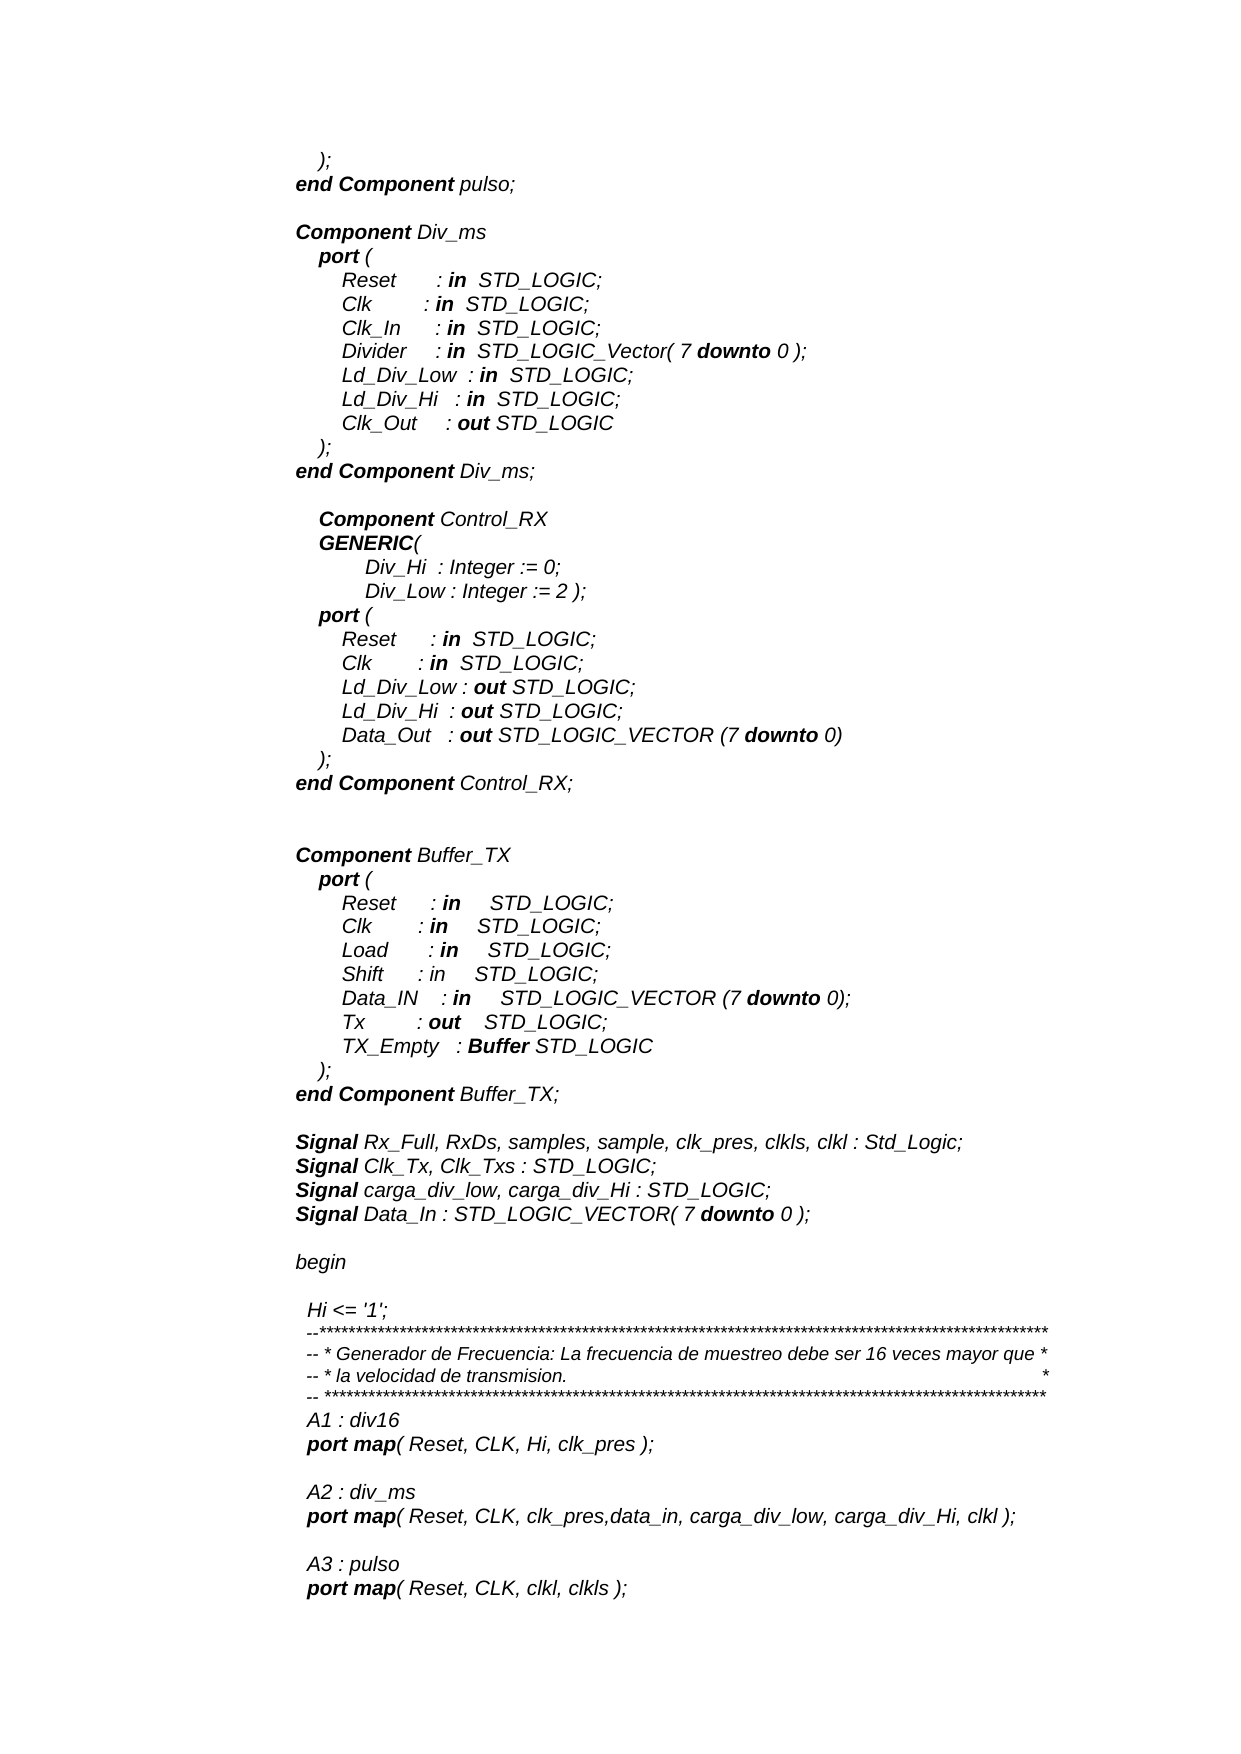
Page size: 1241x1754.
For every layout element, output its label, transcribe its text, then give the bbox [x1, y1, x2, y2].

text Component Buffer_TX [295, 842, 1063, 866]
text ); [295, 747, 1063, 771]
text Ld_Div_Low : out STD_LOGIC; [295, 675, 1063, 699]
text port map( Reset, CLK, clk_pres,data_in, carga_div_low, carga_div_Hi, clkl ); [295, 1504, 1063, 1528]
text Clk : in STD_LOGIC; [295, 651, 1063, 675]
text Load : in STD_LOGIC; [295, 938, 1063, 962]
text end Component Div_ms; [295, 459, 1063, 483]
text Clk : in STD_LOGIC; [295, 914, 1063, 938]
text Component Control_RX [295, 507, 1063, 531]
text Component Div_ms [295, 219, 1063, 243]
text Signal carga_div_low, carga_div_Hi : STD_LOGIC; [295, 1178, 1063, 1202]
text TX_Empty : Buffer STD_LOGIC [295, 1034, 1063, 1058]
text -- * Generador de Frecuencia: La frecuencia de muestreo debe ser 16 veces mayor que * [295, 1343, 1063, 1365]
text Ld_Div_Low : in STD_LOGIC; [295, 363, 1063, 387]
text ); [295, 148, 1063, 172]
text -- * la velocidad de transmision. * [295, 1365, 1063, 1386]
text A1 : div16 [295, 1408, 1063, 1432]
text end Component Control_RX; [295, 771, 1063, 794]
text Reset : in STD_LOGIC; [295, 627, 1063, 651]
text Ld_Div_Hi : out STD_LOGIC; [295, 699, 1063, 723]
text port ( [295, 866, 1063, 890]
text Div_Low : Integer := 2 ); [295, 579, 1063, 603]
text begin [295, 1250, 1063, 1274]
text Clk_Out : out STD_LOGIC [295, 411, 1063, 435]
text Ld_Div_Hi : in STD_LOGIC; [295, 387, 1063, 411]
text port map( Reset, CLK, Hi, clk_pres ); [295, 1432, 1063, 1456]
text ); [295, 435, 1063, 459]
text --**************************************************************************************************** [295, 1322, 1063, 1343]
text port ( [295, 603, 1063, 627]
text Clk_In : in STD_LOGIC; [295, 315, 1063, 339]
text Hi <= '1'; [295, 1298, 1063, 1322]
text Shift : in STD_LOGIC; [295, 962, 1063, 986]
text GENERIC( [295, 531, 1063, 555]
text Tx : out STD_LOGIC; [295, 1010, 1063, 1034]
text Reset : in STD_LOGIC; [295, 267, 1063, 291]
text Clk : in STD_LOGIC; [295, 291, 1063, 315]
text ); [295, 1058, 1063, 1082]
text -- *************************************************************************************************** [295, 1386, 1063, 1408]
text Divider : in STD_LOGIC_Vector( 7 downto 0 ); [295, 339, 1063, 363]
text Div_Hi : Integer := 0; [295, 555, 1063, 579]
text port ( [295, 243, 1063, 267]
text A3 : pulso [295, 1552, 1063, 1576]
text port map( Reset, CLK, clkl, clkls ); [295, 1576, 1063, 1599]
text A2 : div_ms [295, 1480, 1063, 1504]
text Data_Out : out STD_LOGIC_VECTOR (7 downto 0) [295, 723, 1063, 747]
text Reset : in STD_LOGIC; [295, 890, 1063, 914]
text Data_IN : in STD_LOGIC_VECTOR (7 downto 0); [295, 986, 1063, 1010]
text end Component Buffer_TX; [295, 1082, 1063, 1106]
text end Component pulso; [295, 172, 1063, 196]
text Signal Clk_Tx, Clk_Txs : STD_LOGIC; [295, 1154, 1063, 1178]
text Signal Data_In : STD_LOGIC_VECTOR( 7 downto 0 ); [295, 1202, 1063, 1226]
text Signal Rx_Full, RxDs, samples, sample, clk_pres, clkls, clkl : Std_Logic; [295, 1130, 1063, 1154]
